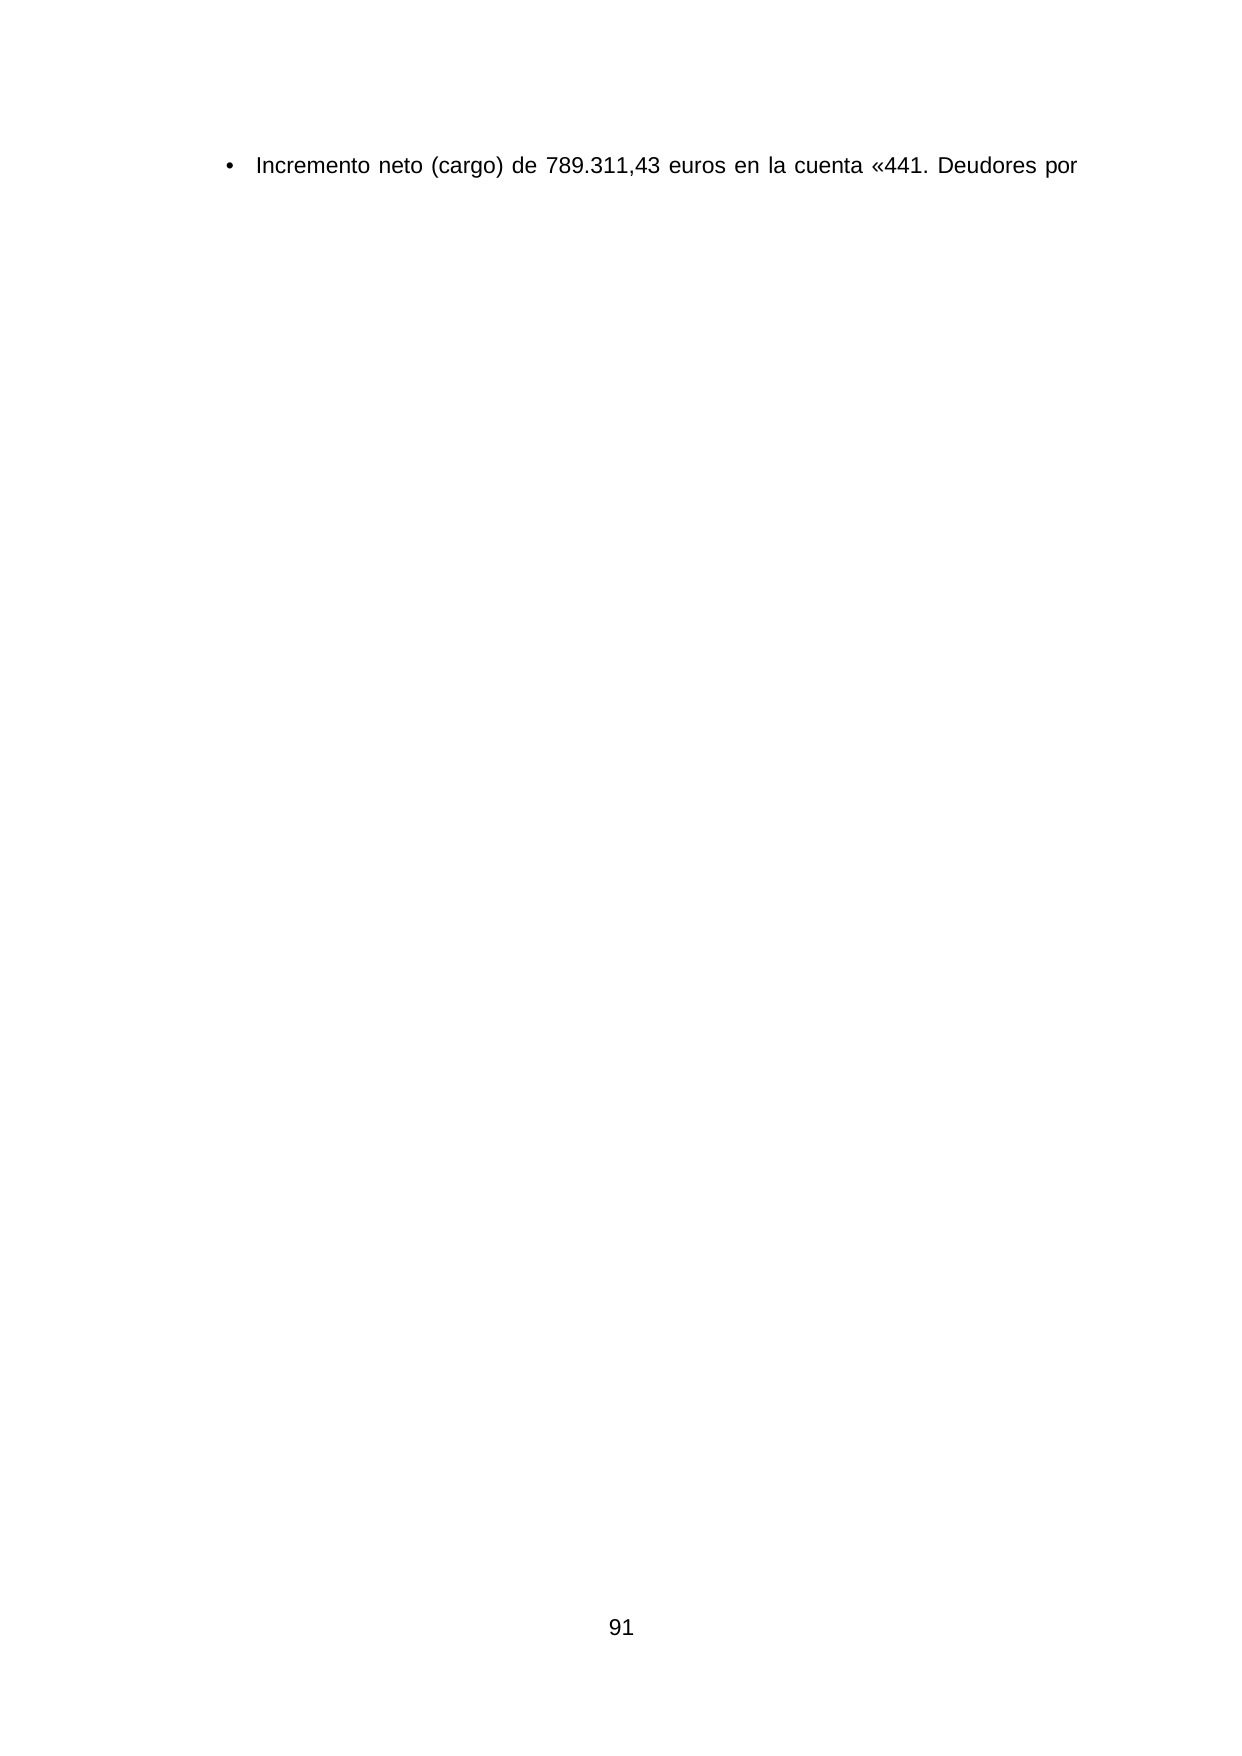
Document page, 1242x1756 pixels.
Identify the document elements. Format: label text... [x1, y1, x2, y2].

list Incremento neto (cargo) de 789.311,43 euros en la cuenta «441. Deudores por [226, 152, 1156, 178]
